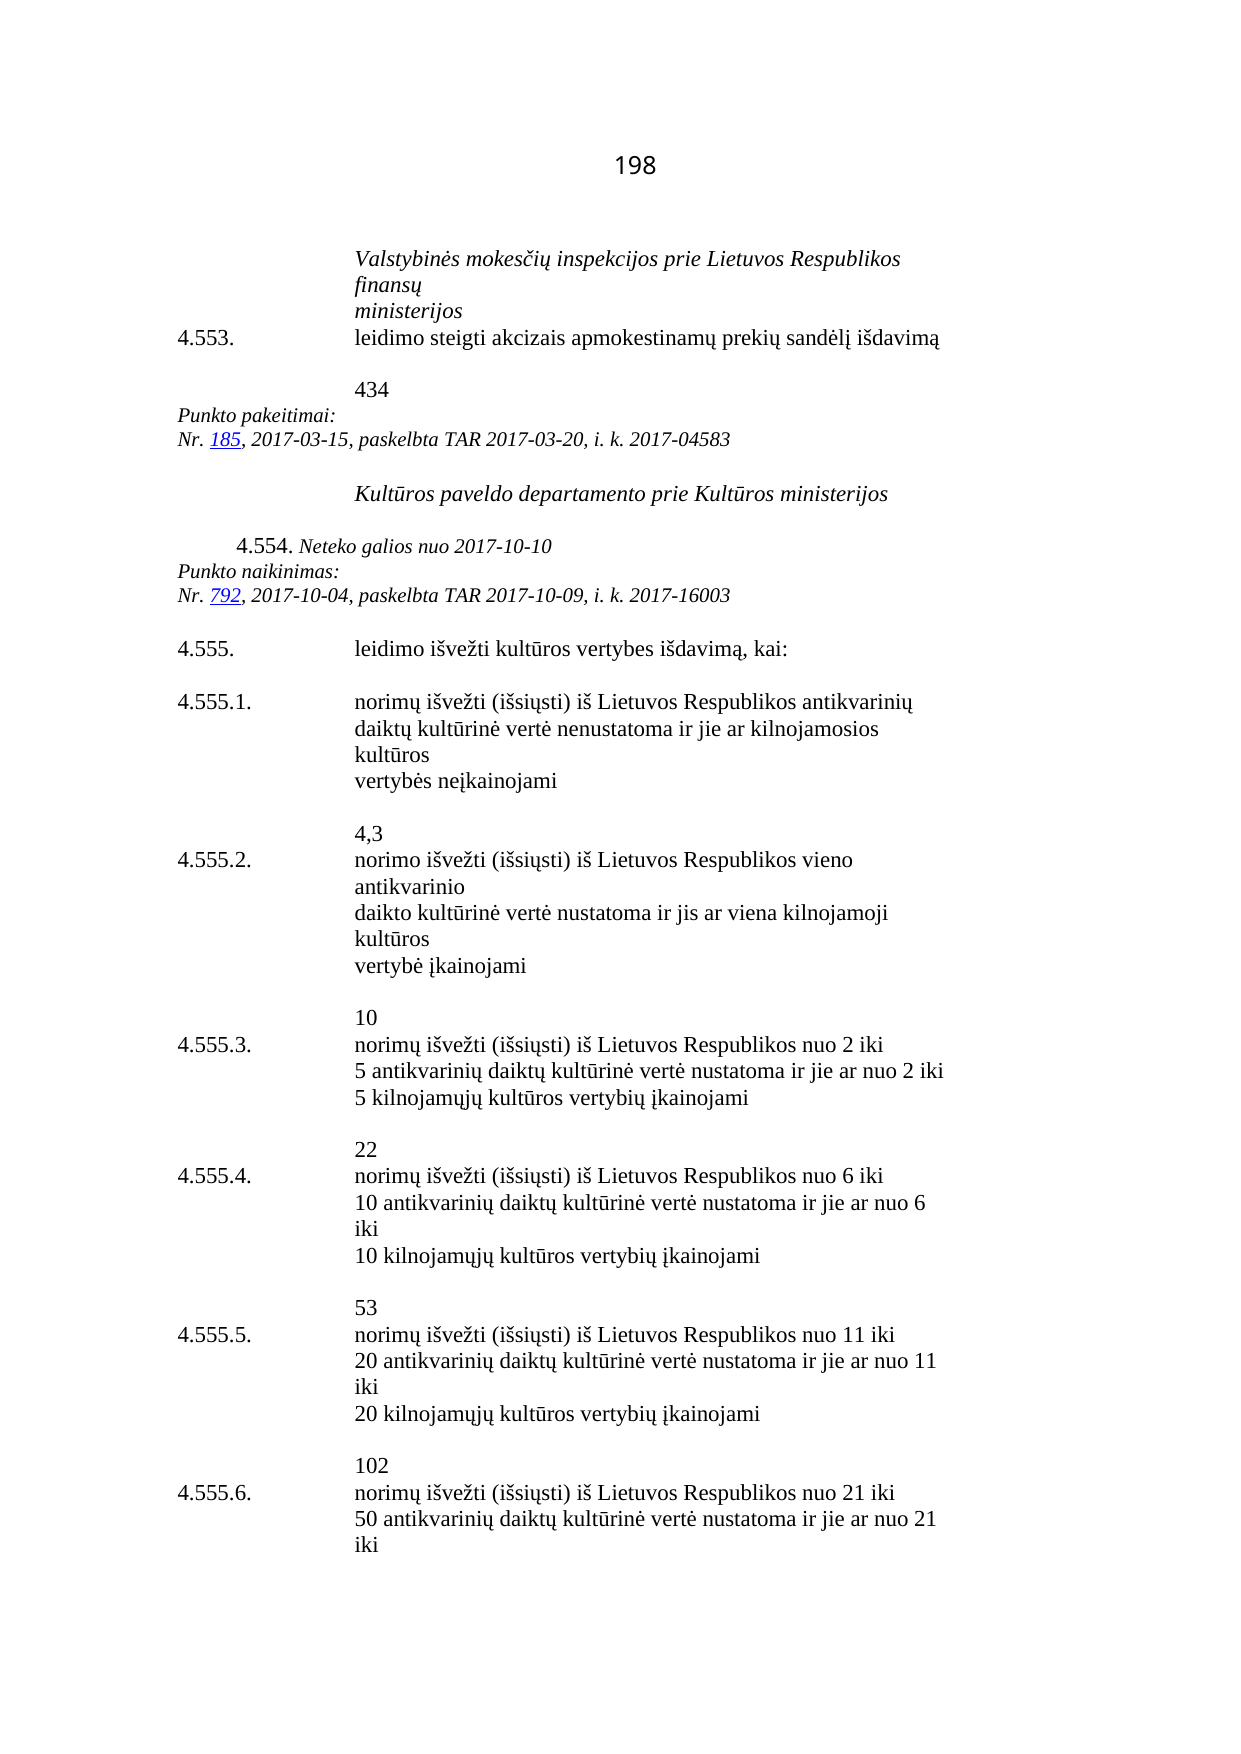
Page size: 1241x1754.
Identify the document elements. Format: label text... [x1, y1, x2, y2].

text 4.555. leidimo išvežti kultūros vertybes išdavimą, kai: [177, 636, 945, 688]
text Punkto pakeitimai: [177, 403, 1093, 427]
text 50 antikvarinių daiktų kultūrinė vertė nustatoma ir jie ar nuo 21 iki [354, 1505, 945, 1558]
text 4.553. leidimo steigti akcizais apmokestinamų prekių sandėlį išdavimą 434 [177, 324, 945, 403]
text vertybė įkainojami 10 [354, 952, 945, 1031]
text 4.555.2. norimo išvežti (išsiųsti) iš Lietuvos Respublikos vieno antikvarinio [177, 846, 945, 899]
text 4.554. Neteko galios nuo 2017-10-10 [177, 532, 1093, 559]
text Punkto naikinimas: [177, 559, 1093, 583]
text 5 kilnojamųjų kultūros vertybių įkainojami 22 [354, 1083, 945, 1163]
text 10 kilnojamųjų kultūros vertybių įkainojami 53 [354, 1242, 945, 1321]
text 4.555.5. norimų išvežti (išsiųsti) iš Lietuvos Respublikos nuo 11 iki [177, 1321, 945, 1347]
text 5 antikvarinių daiktų kultūrinė vertė nustatoma ir jie ar nuo 2 iki [354, 1057, 945, 1083]
text 20 kilnojamųjų kultūros vertybių įkainojami 102 [354, 1400, 945, 1479]
text Nr. 792, 2017-10-04, paskelbta TAR 2017-10-09, i. k. 2017-16003 [177, 583, 1093, 607]
text daiktų kultūrinė vertė nenustatoma ir jie ar kilnojamosios kultūros [354, 714, 945, 767]
text daikto kultūrinė vertė nustatoma ir jis ar viena kilnojamoji kultūros [354, 899, 945, 952]
text Nr. 185, 2017-03-15, paskelbta TAR 2017-03-20, i. k. 2017-04583 [177, 427, 1093, 451]
text Kultūros paveldo departamento prie Kultūros ministerijos [354, 479, 945, 532]
text 20 antikvarinių daiktų kultūrinė vertė nustatoma ir jie ar nuo 11 iki [354, 1347, 945, 1400]
text 4.555.1. norimų išvežti (išsiųsti) iš Lietuvos Respublikos antikvarinių [177, 688, 945, 714]
text vertybės neįkainojami 4,3 [354, 767, 945, 846]
text 4.555.3. norimų išvežti (išsiųsti) iš Lietuvos Respublikos nuo 2 iki [177, 1031, 945, 1057]
text 4.555.6. norimų išvežti (išsiųsti) iš Lietuvos Respublikos nuo 21 iki [177, 1479, 945, 1505]
text 10 antikvarinių daiktų kultūrinė vertė nustatoma ir jie ar nuo 6 iki [354, 1189, 945, 1242]
text 4.555.4. norimų išvežti (išsiųsti) iš Lietuvos Respublikos nuo 6 iki [177, 1163, 945, 1189]
text Valstybinės mokesčių inspekcijos prie Lietuvos Respublikos finansų ministerijos [354, 244, 945, 324]
